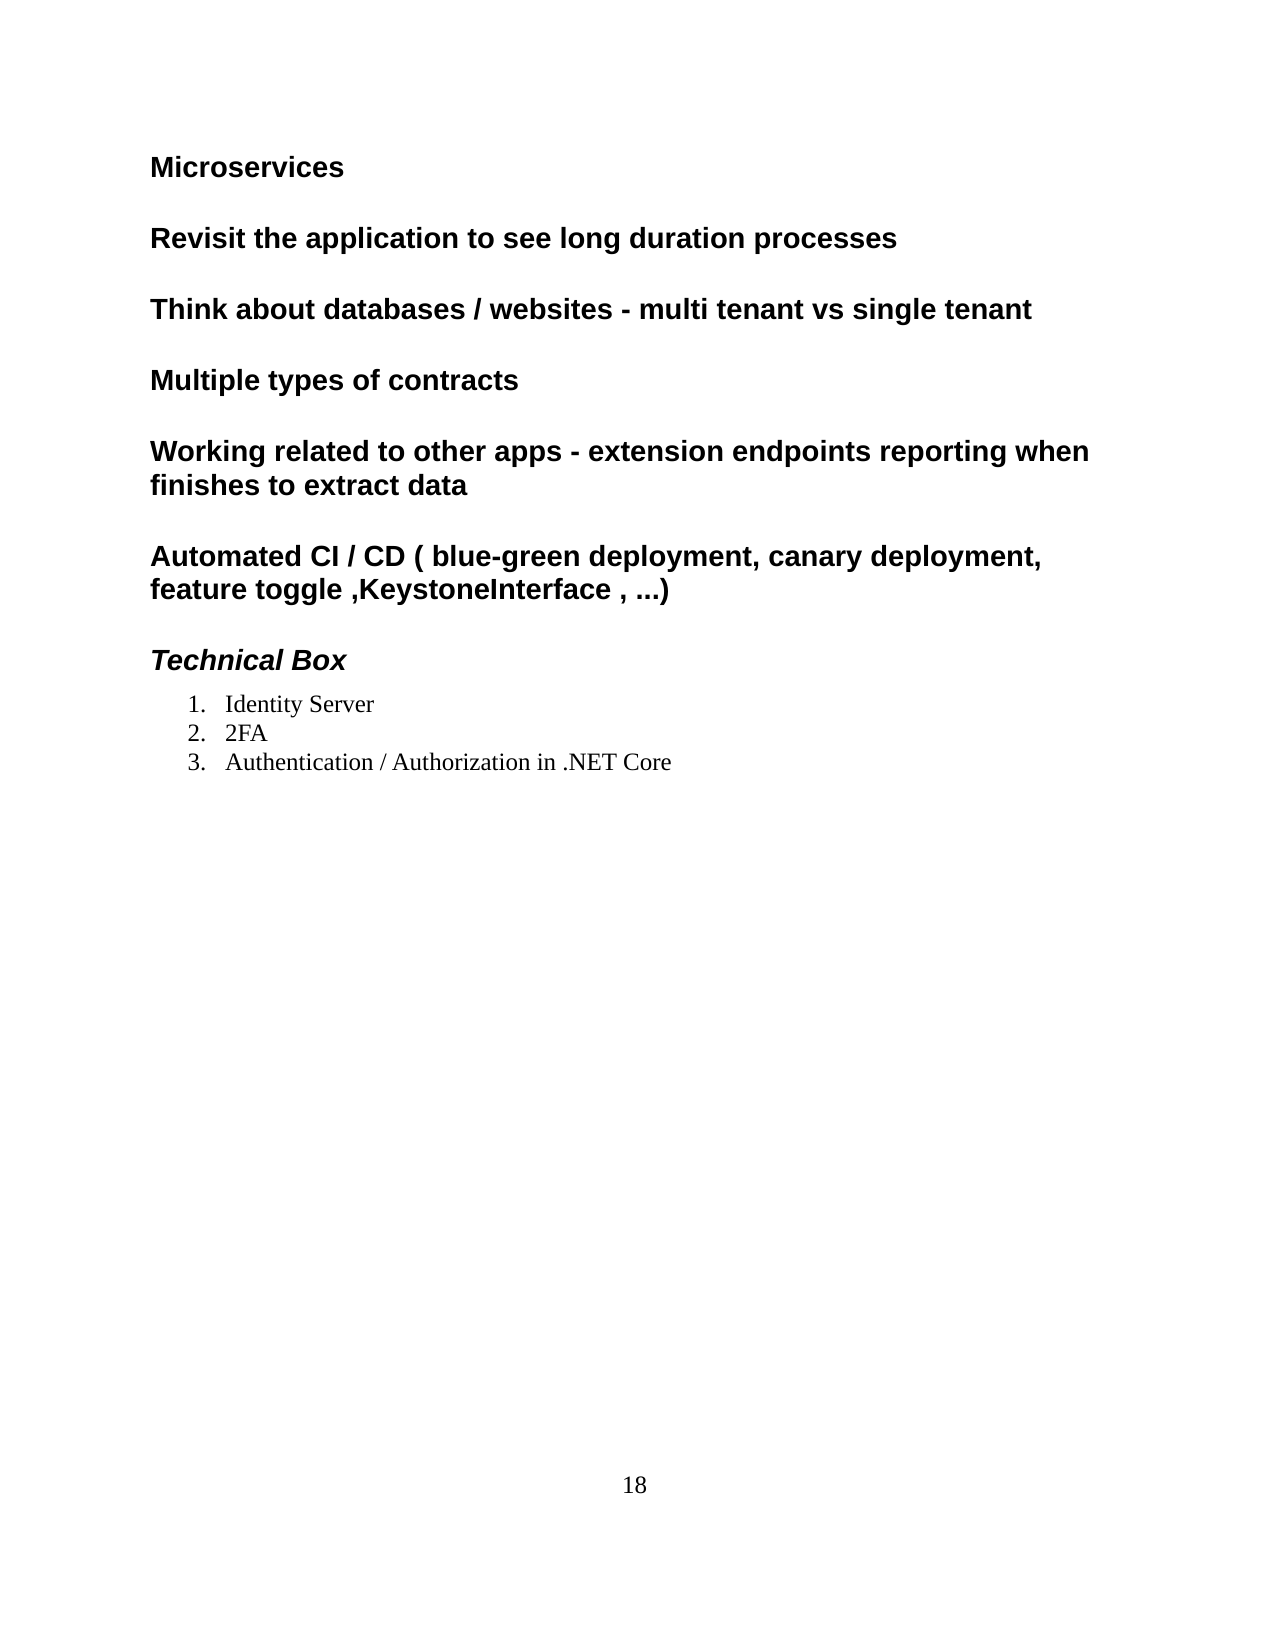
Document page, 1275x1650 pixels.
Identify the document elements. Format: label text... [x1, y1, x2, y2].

subtitle Think about databases / websites - multi tenant vs single tenant [150, 292, 1125, 326]
subtitle Revisit the application to see long duration processes [150, 221, 1125, 254]
subtitle Multiple types of contracts [150, 363, 1125, 397]
list Authentication / Authorization in .NET Core [187, 747, 1125, 776]
list 2FA [187, 718, 1125, 747]
subtitle Automated CI / CD ( blue-green deployment, canary deployment, feature toggle ,KeystoneInterface , ...) [150, 539, 1125, 606]
list Identity Server [187, 689, 1125, 718]
subtitle Working related to other apps - extension endpoints reporting when finishes to extract data [150, 434, 1125, 501]
subtitle Technical Box [150, 643, 1125, 677]
subtitle Microservices [150, 150, 1125, 183]
